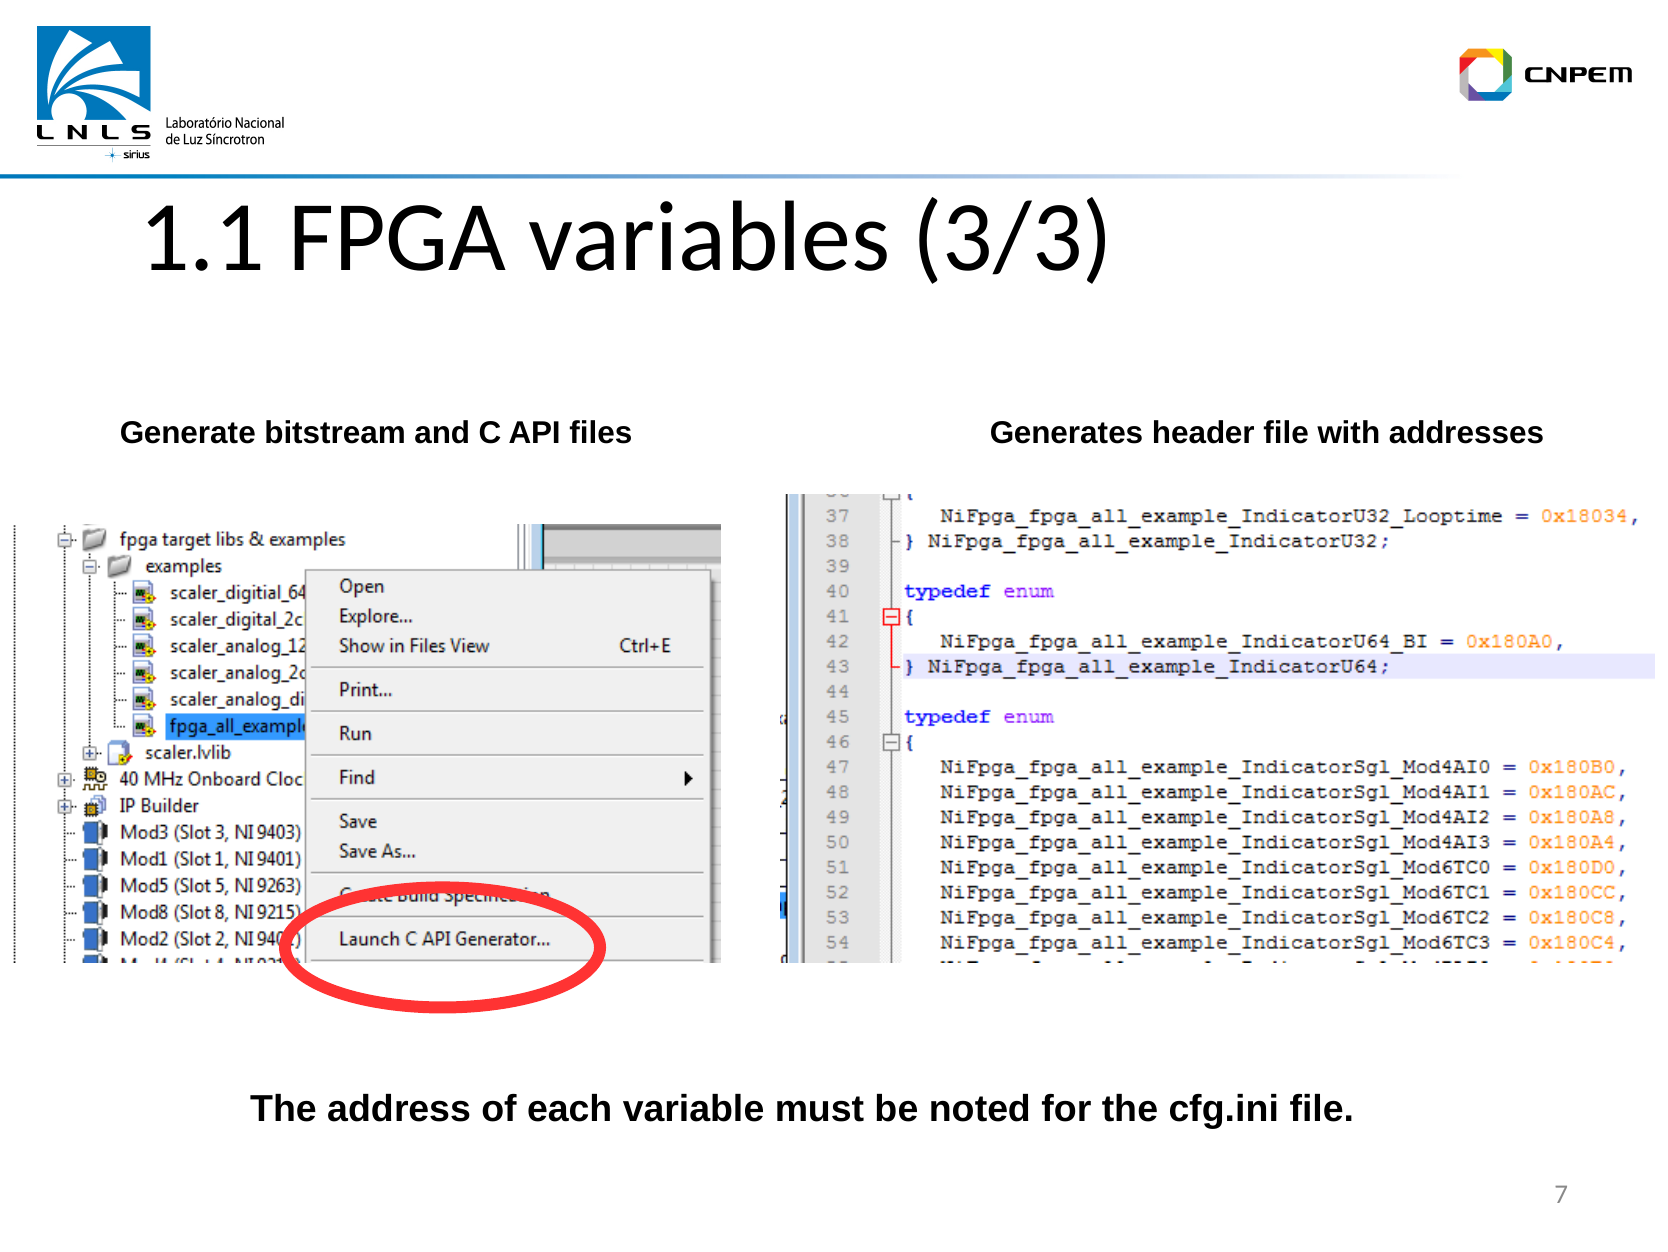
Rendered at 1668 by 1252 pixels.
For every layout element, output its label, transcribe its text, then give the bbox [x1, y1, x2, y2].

text_box 1.1 FPGA variables (3/3) [139, 145, 1580, 346]
picture [0, 0, 1668, 1251]
text_box Generate bitstream and C API files [105, 405, 648, 481]
text_box Generates header file with addresses [975, 404, 1560, 481]
text_box The address of each variable must be noted for the cfg.ini file. [235, 1080, 1391, 1179]
